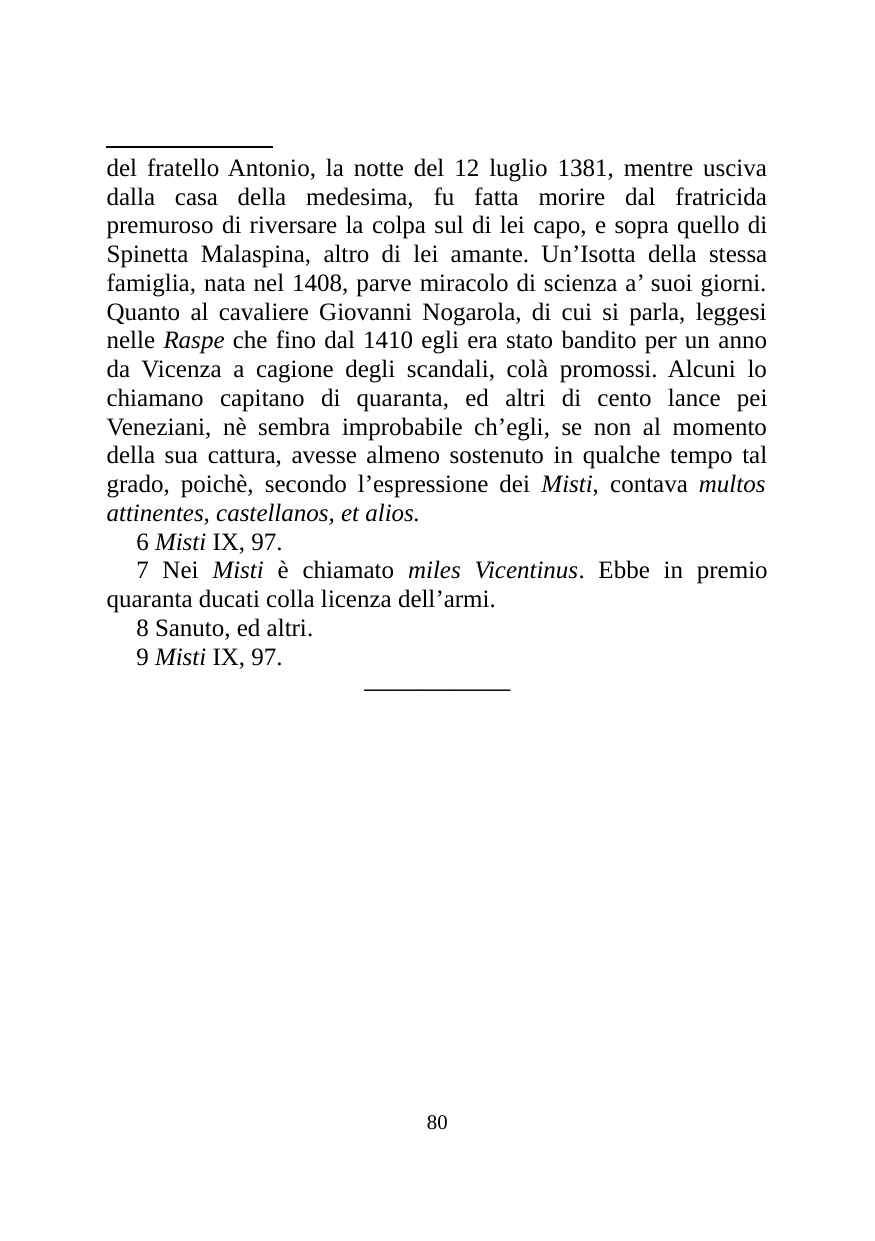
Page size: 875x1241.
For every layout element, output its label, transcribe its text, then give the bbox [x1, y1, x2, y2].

subtitle ――――― [106, 670, 768, 704]
text Nei Misti è chiamato miles Vicentinus. Ebbe in premio quaranta ducati colla licenza dell’armi. [106, 555, 768, 613]
text Sanuto, ed altri. [106, 613, 768, 642]
text del fratello Antonio, la notte del 12 luglio 1381, mentre usciva dalla casa della medesima, fu fatta morire dal fratricida premuroso di riversare la colpa sul di lei capo, e sopra quello di Spinetta Malaspina, altro di lei amante. Un’Isotta della stessa famiglia, nata nel 1408, parve miracolo di scienza a’ suoi giorni. Quanto al cavaliere Giovanni Nogarola, di cui si parla, leggesi nelle Raspe che fino dal 1410 egli era stato bandito per un anno da Vicenza a cagione degli scandali, colà promossi. Alcuni lo chiamano capitano di quaranta, ed altri di cento lance pei Veneziani, nè sembra improbabile ch’egli, se non al momento della sua cattura, avesse almeno sostenuto in qualche tempo tal grado, poichè, secondo l’espressione dei Misti, contava multos attinentes, castellanos, et alios. [106, 153, 768, 527]
text Misti IX, 97. [106, 527, 768, 555]
text Misti IX, 97. [106, 642, 768, 670]
